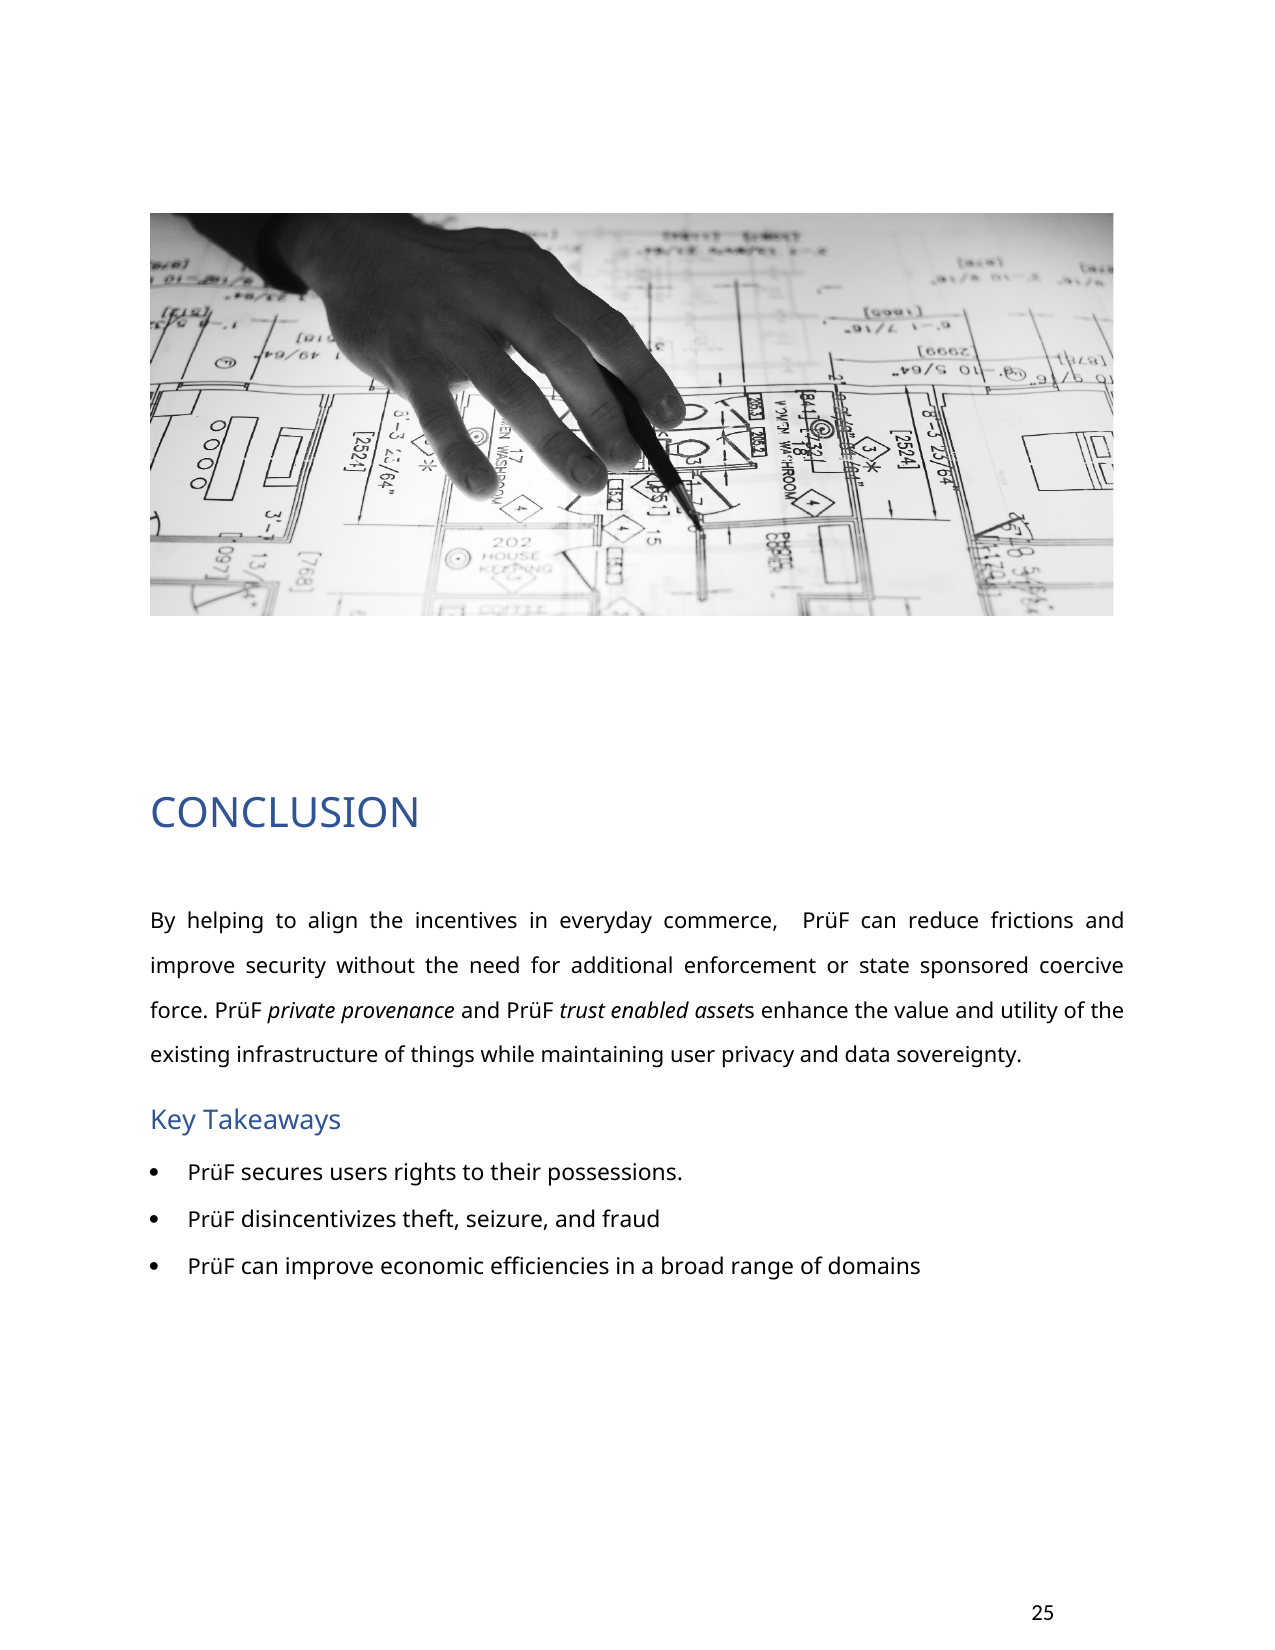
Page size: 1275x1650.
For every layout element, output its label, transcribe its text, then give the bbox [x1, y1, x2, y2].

picture [150, 213, 1114, 616]
list PrüF secures users rights to their possessions. [150, 1156, 1125, 1187]
subtitle Conclusion [150, 783, 1125, 839]
list PrüF disincentivizes theft, seizure, and fraud [150, 1203, 1125, 1234]
list PrüF can improve economic efficiencies in a broad range of domains [150, 1250, 1125, 1281]
subtitle Key Takeaways [150, 1101, 1125, 1138]
text By helping to align the incentives in everyday commerce, PrüF can reduce frictions and improve security without the need for additional enforcement or state sponsored coercive force. PrüF private provenance and PrüF trust enabled assets enhance the value and utility of the existing infrastructure of things while maintaining user privacy and data sovereignty. [150, 905, 1125, 1069]
